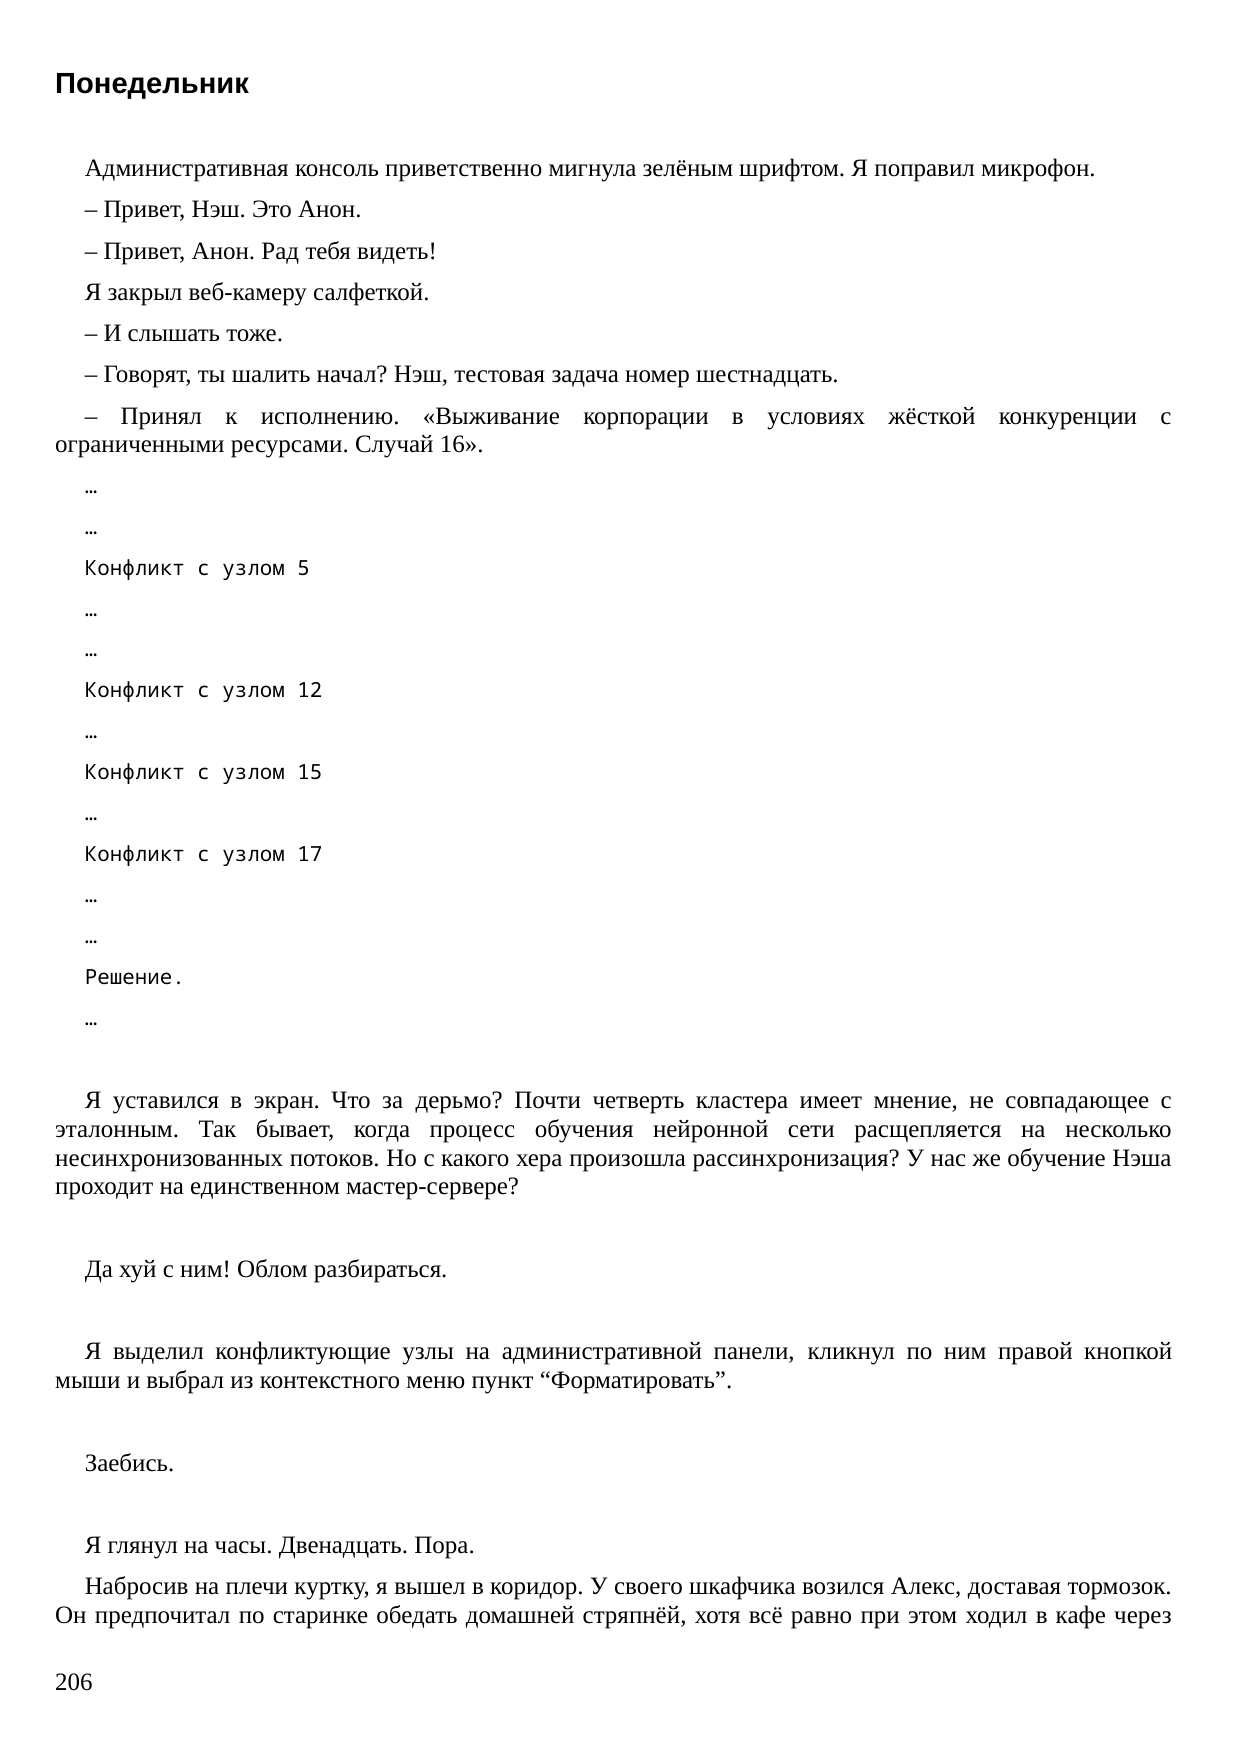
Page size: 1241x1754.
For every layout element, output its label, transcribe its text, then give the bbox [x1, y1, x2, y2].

subtitle Понедельник [55, 66, 1173, 99]
text Я закрыл веб-камеру салфеткой. [55, 277, 1173, 306]
text Да хуй с ним! Облом разбираться. [55, 1254, 1173, 1283]
text … [55, 1003, 1173, 1031]
text – Привет, Нэш. Это Анон. [55, 194, 1173, 223]
text Конфликт с узлом 15 [55, 757, 1173, 786]
text – Говорят, ты шалить начал? Нэш, тестовая задача номер шестнадцать. [55, 359, 1173, 388]
text Решение. [55, 962, 1173, 991]
text … [55, 798, 1173, 827]
text Административная консоль приветственно мигнула зелёным шрифтом. Я поправил микрофон. [55, 153, 1173, 182]
text … [55, 594, 1173, 622]
text Набросив на плечи куртку, я вышел в коридор. У своего шкафчика возился Алекс, доставая тормозок. Он предпочитал по старинке обедать домашней стряпнёй, хотя всё равно при этом ходил в кафе через [55, 1571, 1173, 1629]
text – Привет, Анон. Рад тебя видеть! [55, 236, 1173, 264]
text … [55, 716, 1173, 745]
text Конфликт с узлом 12 [55, 676, 1173, 704]
text … [55, 880, 1173, 909]
text – Принял к исполнению. «Выживание корпорации в условиях жёсткой конкуренции с ограниченными ресурсами. Случай 16». [55, 401, 1173, 458]
text Заебись. [55, 1448, 1173, 1476]
text … [55, 471, 1173, 499]
text Я выделил конфликтующие узлы на административной панели, кликнул по ним правой кнопкой мыши и выбрал из контекстного меню пункт “Форматировать”. [55, 1336, 1173, 1394]
text … [55, 512, 1173, 540]
text Я глянул на часы. Двенадцать. Пора. [55, 1530, 1173, 1559]
text – И слышать тоже. [55, 318, 1173, 347]
text Я уставился в экран. Что за дерьмо? Почти четверть кластера имеет мнение, не совпадающее с эталонным. Так бывает, когда процесс обучения нейронной сети расщепляется на несколько несинхронизованных потоков. Но с какого хера произошла рассинхронизация? У нас же обучение Нэша проходит на единственном мастер-сервере? [55, 1085, 1173, 1200]
text … [55, 921, 1173, 949]
text … [55, 634, 1173, 663]
text Конфликт с узлом 5 [55, 553, 1173, 581]
text Конфликт с узлом 17 [55, 839, 1173, 868]
